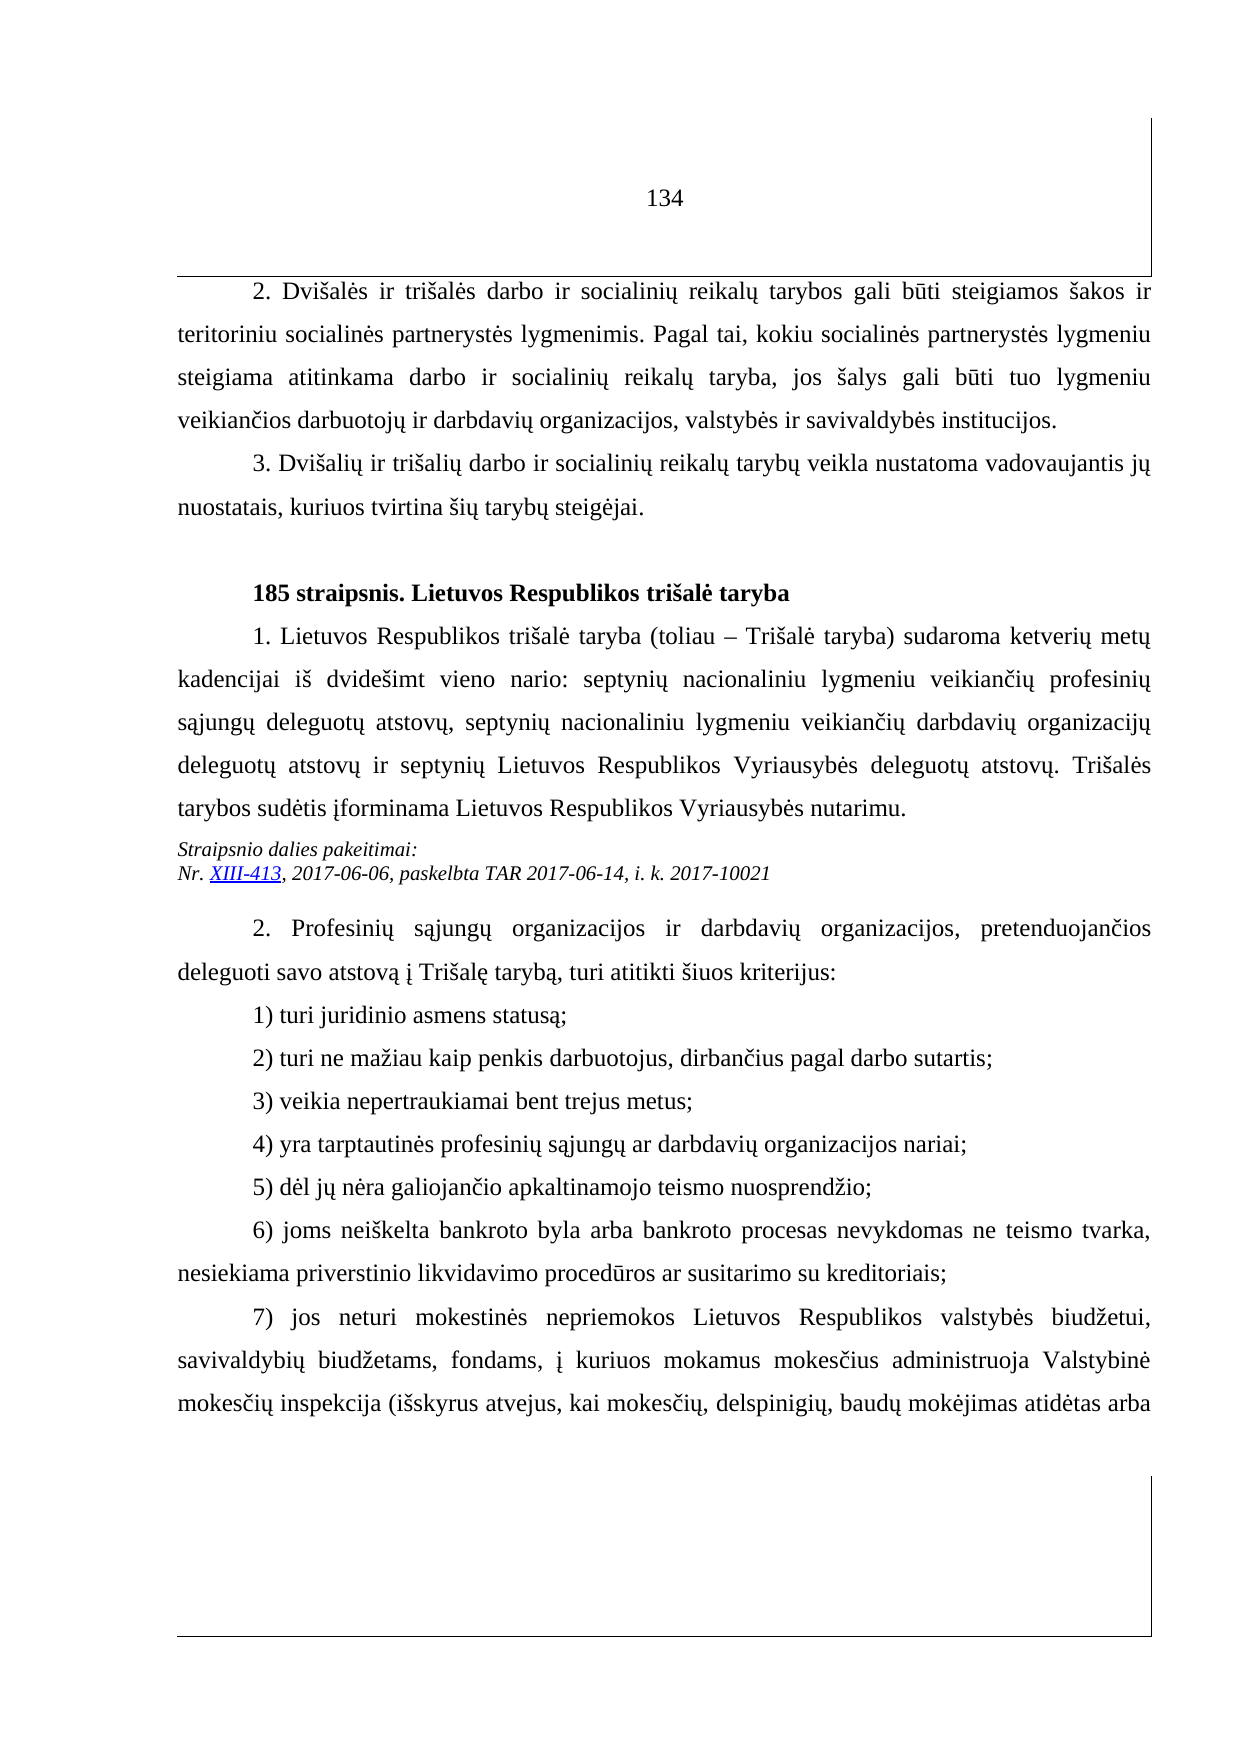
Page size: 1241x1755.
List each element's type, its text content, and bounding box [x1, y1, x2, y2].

text 1. Lietuvos Respublikos trišalė taryba (toliau – Trišalė taryba) sudaroma ketverių metų kadencijai iš dvidešimt vieno nario: septynių nacionaliniu lygmeniu veikiančių profesinių sąjungų deleguotų atstovų, septynių nacionaliniu lygmeniu veikiančių darbdavių organizacijų deleguotų atstovų ir septynių Lietuvos Respublikos Vyriausybės deleguotų atstovų. Trišalės tarybos sudėtis įforminama Lietuvos Respublikos Vyriausybės nutarimu. [177, 621, 1152, 822]
text 1) turi juridinio asmens statusą; [177, 1000, 1152, 1028]
text 185 straipsnis. Lietuvos Respublikos trišalė taryba [177, 578, 1152, 607]
text 3. Dvišalių ir trišalių darbo ir socialinių reikalų tarybų veikla nustatoma vadovaujantis jų nuostatais, kuriuos tvirtina šių tarybų steigėjai. [177, 448, 1152, 520]
text 2. Profesinių sąjungų organizacijos ir darbdavių organizacijos, pretenduojančios deleguoti savo atstovą į Trišalę tarybą, turi atitikti šiuos kriterijus: [177, 913, 1152, 985]
text 6) joms neiškelta bankroto byla arba bankroto procesas nevykdomas ne teismo tvarka, nesiekiama priverstinio likvidavimo procedūros ar susitarimo su kreditoriais; [177, 1215, 1152, 1287]
text 7) jos neturi mokestinės nepriemokos Lietuvos Respublikos valstybės biudžetui, savivaldybių biudžetams, fondams, į kuriuos mokamus mokesčius administruoja Valstybinė mokesčių inspekcija (išskyrus atvejus, kai mokesčių, delspinigių, baudų mokėjimas atidėtas arba [177, 1302, 1152, 1417]
text 2. Dvišalės ir trišalės darbo ir socialinių reikalų tarybos gali būti steigiamos šakos ir teritoriniu socialinės partnerystės lygmenimis. Pagal tai, kokiu socialinės partnerystės lygmeniu steigiama atitinkama darbo ir socialinių reikalų taryba, jos šalys gali būti tuo lygmeniu veikiančios darbuotojų ir darbdavių organizacijos, valstybės ir savivaldybės institucijos. [177, 276, 1152, 434]
text 4) yra tarptautinės profesinių sąjungų ar darbdavių organizacijos nariai; [177, 1129, 1152, 1158]
text Straipsnio dalies pakeitimai: [177, 837, 1152, 861]
text Nr. XIII-413, 2017-06-06, paskelbta TAR 2017-06-14, i. k. 2017-10021 [177, 861, 1152, 885]
text 5) dėl jų nėra galiojančio apkaltinamojo teismo nuosprendžio; [177, 1172, 1152, 1201]
text 3) veikia nepertraukiamai bent trejus metus; [177, 1086, 1152, 1115]
text 2) turi ne mažiau kaip penkis darbuotojus, dirbančius pagal darbo sutartis; [177, 1043, 1152, 1072]
